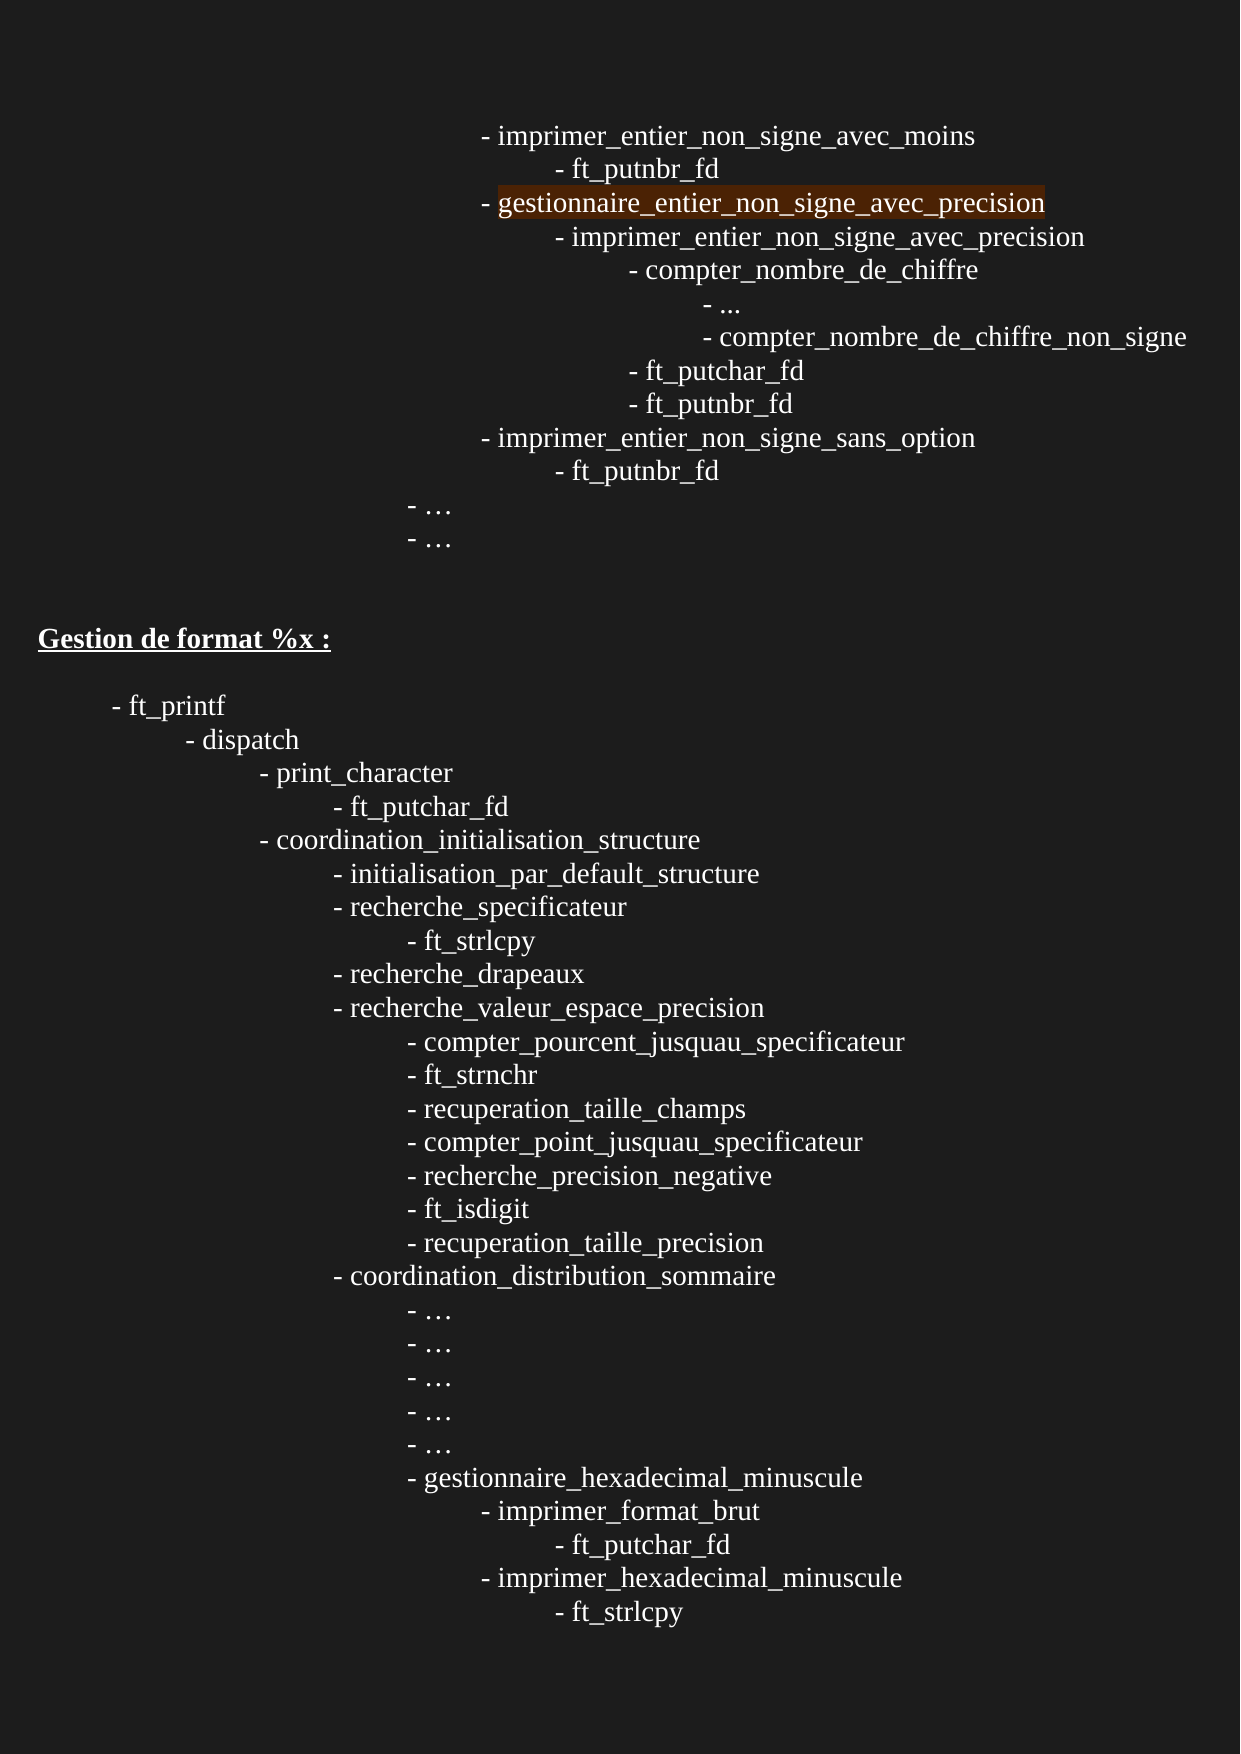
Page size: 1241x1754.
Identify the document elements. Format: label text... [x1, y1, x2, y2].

text - recherche_precision_negative [37, 1158, 1212, 1191]
text - ... [37, 286, 1212, 319]
text - coordination_distribution_sommaire [37, 1258, 1212, 1292]
text - imprimer_entier_non_signe_avec_precision [37, 219, 1212, 252]
text - imprimer_entier_non_signe_sans_option [37, 420, 1212, 453]
text - ft_putnbr_fd [37, 152, 1212, 185]
text - ft_putchar_fd [37, 1527, 1212, 1560]
text - … [37, 1326, 1212, 1359]
text - coordination_initialisation_structure [37, 822, 1212, 856]
text - ft_strlcpy [37, 923, 1212, 957]
text - … [37, 1359, 1212, 1393]
text - imprimer_hexadecimal_minuscule [37, 1560, 1212, 1594]
text - … [37, 1292, 1212, 1326]
text - compter_nombre_de_chiffre_non_signe [37, 319, 1212, 353]
text - recherche_valeur_espace_precision [37, 990, 1212, 1024]
text - gestionnaire_entier_non_signe_avec_precision [37, 185, 1212, 219]
text - compter_point_jusquau_specificateur [37, 1124, 1212, 1158]
text - ft_putchar_fd [37, 353, 1212, 386]
text Gestion de format %x : [37, 621, 1212, 655]
text - gestionnaire_hexadecimal_minuscule [37, 1460, 1212, 1493]
text - ft_printf [37, 688, 1212, 722]
text - recuperation_taille_champs [37, 1091, 1212, 1124]
text - compter_pourcent_jusquau_specificateur [37, 1024, 1212, 1057]
text - … [37, 1426, 1212, 1460]
text - recherche_drapeaux [37, 957, 1212, 990]
text - ft_putnbr_fd [37, 386, 1212, 420]
text - recuperation_taille_precision [37, 1225, 1212, 1258]
text - recherche_specificateur [37, 889, 1212, 923]
text - print_character [37, 755, 1212, 789]
text - imprimer_format_brut [37, 1493, 1212, 1527]
text - compter_nombre_de_chiffre [37, 252, 1212, 286]
text - imprimer_entier_non_signe_avec_moins [37, 118, 1212, 152]
text - ft_strnchr [37, 1057, 1212, 1091]
text - … [37, 487, 1212, 521]
text - dispatch [37, 722, 1212, 755]
text - initialisation_par_default_structure [37, 856, 1212, 889]
text - ft_strlcpy [37, 1594, 1212, 1627]
text - ft_putnbr_fd [37, 453, 1212, 487]
text - ft_putchar_fd [37, 789, 1212, 822]
text - … [37, 521, 1212, 554]
text - ft_isdigit [37, 1191, 1212, 1225]
text - … [37, 1393, 1212, 1426]
